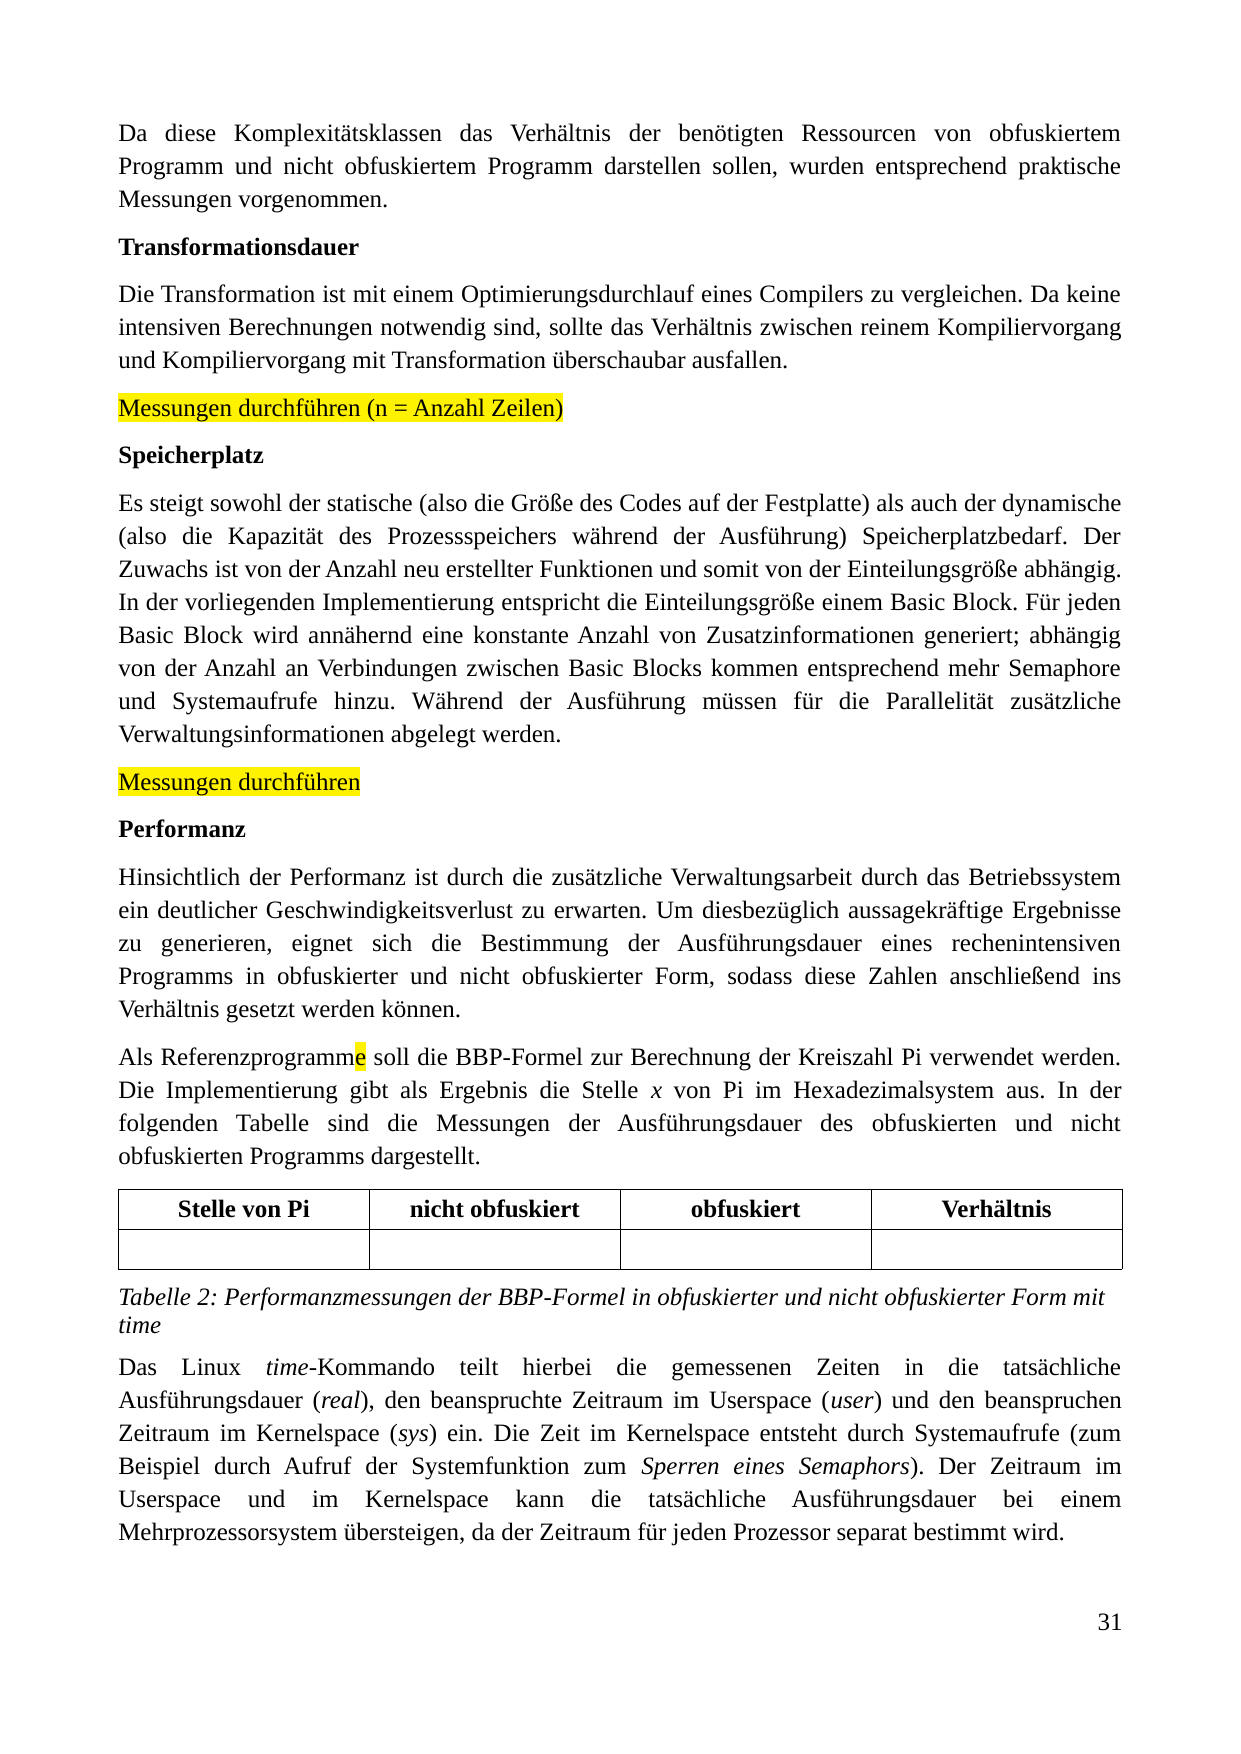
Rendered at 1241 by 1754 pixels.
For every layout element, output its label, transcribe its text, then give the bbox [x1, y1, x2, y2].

table_cell [119, 1230, 369, 1269]
text Da diese Komplexitätsklassen das Verhältnis der benötigten Ressourcen von obfuskiertem Programm und nicht obfuskiertem Programm darstellen sollen, wurden entsprechend praktische Messungen vorgenommen. [118, 118, 1122, 213]
text Das Linux time-Kommando teilt hierbei die gemessenen Zeiten in die tatsächliche Ausführungsdauer (real), den beanspruchte Zeitraum im Userspace (user) und den beanspruchen Zeitraum im Kernelspace (sys) ein. Die Zeit im Kernelspace entsteht durch Systemaufrufe (zum Beispiel durch Aufruf der Systemfunktion zum Sperren eines Semaphors). Der Zeitraum im Userspace und im Kernelspace kann die tatsächliche Ausführungsdauer bei einem Mehrprozessorsystem übersteigen, da der Zeitraum für jeden Prozessor separat bestimmt wird. [118, 1352, 1122, 1546]
text Als Referenzprogramme soll die BBP-Formel zur Berechnung der Kreiszahl Pi verwendet werden. Die Implementierung gibt als Ergebnis die Stelle x von Pi im Hexadezimalsystem aus. In der folgenden Tabelle sind die Messungen der Ausführungsdauer des obfuskierten und nicht obfuskierten Programms dargestellt. [118, 1042, 1122, 1170]
text Tabelle 2: Performanzmessungen der BBP-Formel in obfuskierter und nicht obfuskierter Form mit time [118, 1282, 1122, 1339]
table_header Verhältnis [872, 1190, 1122, 1229]
text Die Transformation ist mit einem Optimierungsdurchlauf eines Compilers zu vergleichen. Da keine intensiven Berechnungen notwendig sind, sollte das Verhältnis zwischen reinem Kompiliervorgang und Kompiliervorgang mit Transformation überschaubar ausfallen. [118, 279, 1122, 374]
table_header nicht obfuskiert [370, 1190, 620, 1229]
text Speicherplatz [118, 441, 1122, 469]
text Transformationsdauer [118, 232, 1122, 261]
text Es steigt sowohl der statische (also die Größe des Codes auf der Festplatte) als auch der dynamische (also die Kapazität des Prozessspeichers während der Ausführung) Speicherplatzbedarf. Der Zuwachs ist von der Anzahl neu erstellter Funktionen und somit von der Einteilungsgröße abhängig. In der vorliegenden Implementierung entspricht die Einteilungsgröße einem Basic Block. Für jeden Basic Block wird annähernd eine konstante Anzahl von Zusatzinformationen generiert; abhängig von der Anzahl an Verbindungen zwischen Basic Blocks kommen entsprechend mehr Semaphore und Systemaufrufe hinzu. Während der Ausführung müssen für die Parallelität zusätzliche Verwaltungsinformationen abgelegt werden. [118, 488, 1122, 748]
text Hinsichtlich der Performanz ist durch die zusätzliche Verwaltungsarbeit durch das Betriebssystem ein deutlicher Geschwindigkeitsverlust zu erwarten. Um diesbezüglich aussagekräftige Ergebnisse zu generieren, eignet sich die Bestimmung der Ausführungsdauer eines rechenintensiven Programms in obfuskierter und nicht obfuskierter Form, sodass diese Zahlen anschließend ins Verhältnis gesetzt werden können. [118, 862, 1122, 1023]
table_cell [370, 1230, 620, 1269]
text Messungen durchführen (n = Anzahl Zeilen) [118, 393, 1122, 422]
text Performanz [118, 814, 1122, 843]
table_header Stelle von Pi [119, 1190, 369, 1229]
text Messungen durchführen [118, 767, 1122, 796]
table_cell [621, 1230, 871, 1269]
table_cell [872, 1230, 1122, 1269]
table_header obfuskiert [621, 1190, 871, 1229]
